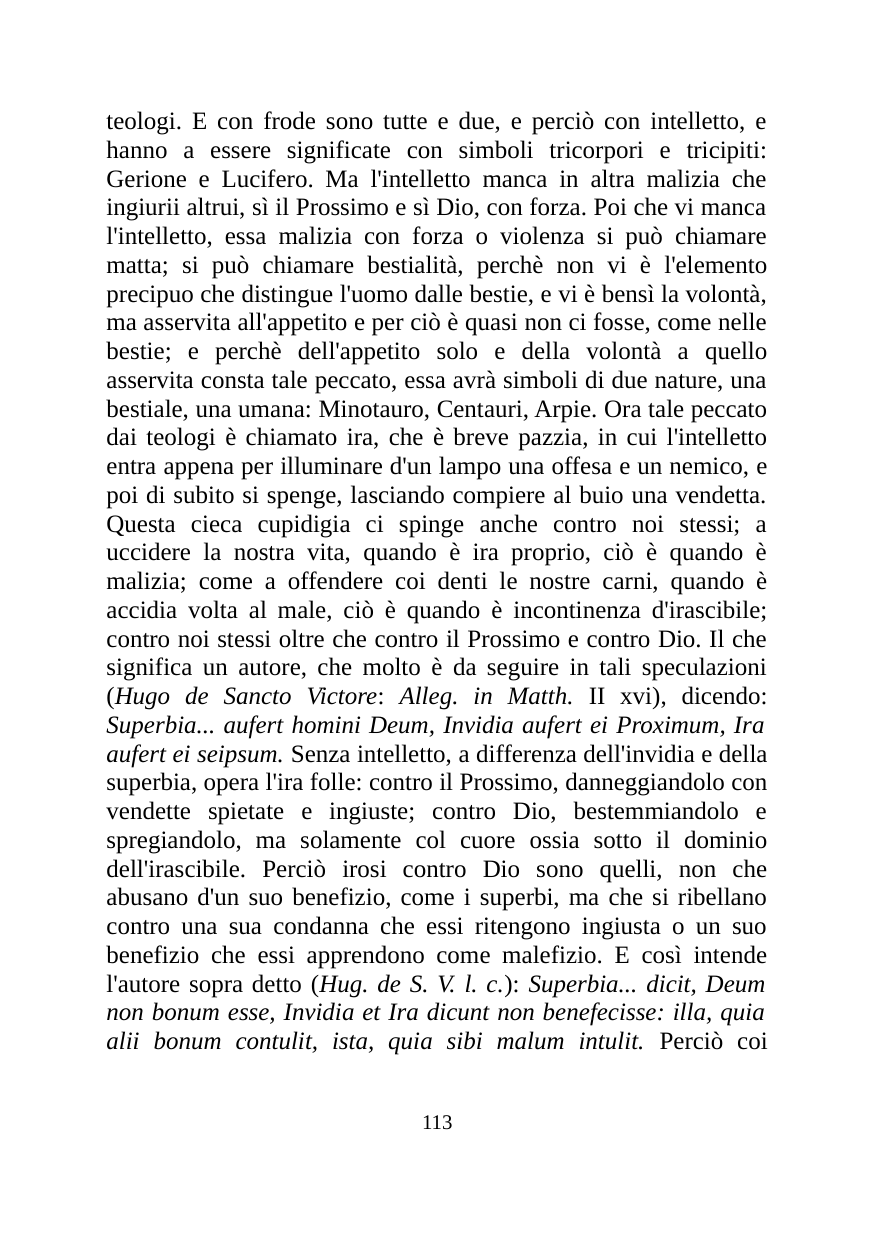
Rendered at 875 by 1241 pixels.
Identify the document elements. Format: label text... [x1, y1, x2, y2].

text teologi. E con frode sono tutte e due, e perciò con intelletto, e hanno a essere significate con simboli tricorpori e tricipiti: Gerione e Lucifero. Ma l'intelletto manca in altra malizia che ingiurii altrui, sì il Prossimo e sì Dio, con forza. Poi che vi manca l'intelletto, essa malizia con forza o violenza si può chiamare matta; si può chiamare bestialità, perchè non vi è l'elemento precipuo che distingue l'uomo dalle bestie, e vi è bensì la volontà, ma asservita all'appetito e per ciò è quasi non ci fosse, come nelle bestie; e perchè dell'appetito solo e della volontà a quello asservita consta tale peccato, essa avrà simboli di due nature, una bestiale, una umana: Minotauro, Centauri, Arpie. Ora tale peccato dai teologi è chiamato ira, che è breve pazzia, in cui l'intelletto entra appena per illuminare d'un lampo una offesa e un nemico, e poi di subito si spenge, lasciando compiere al buio una vendetta. Questa cieca cupidigia ci spinge anche contro noi stessi; a uccidere la nostra vita, quando è ira proprio, ciò è quando è malizia; come a offendere coi denti le nostre carni, quando è accidia volta al male, ciò è quando è incontinenza d'irascibile; contro noi stessi oltre che contro il Prossimo e contro Dio. Il che significa un autore, che molto è da seguire in tali speculazioni (Hugo de Sancto Victore: Alleg. in Matth. II xvi), dicendo: Superbia... aufert homini Deum, Invidia aufert ei Proximum, Ira aufert ei seipsum. Senza intelletto, a differenza dell'invidia e della superbia, opera l'ira folle: contro il Prossimo, danneggiandolo con vendette spietate e ingiuste; contro Dio, bestemmiandolo e spregiandolo, ma solamente col cuore ossia sotto il dominio dell'irascibile. Perciò irosi contro Dio sono quelli, non che abusano d'un suo benefizio, come i superbi, ma che si ribellano contro una sua condanna che essi ritengono ingiusta o un suo benefizio che essi apprendono come malefizio. E così intende l'autore sopra detto (Hug. de S. V. l. c.): Superbia... dicit, Deum non bonum esse, Invidia et Ira dicunt non benefecisse: illa, quia alii bonum contulit, ista, quia sibi malum intulit. Perciò coi [106, 106, 768, 1055]
